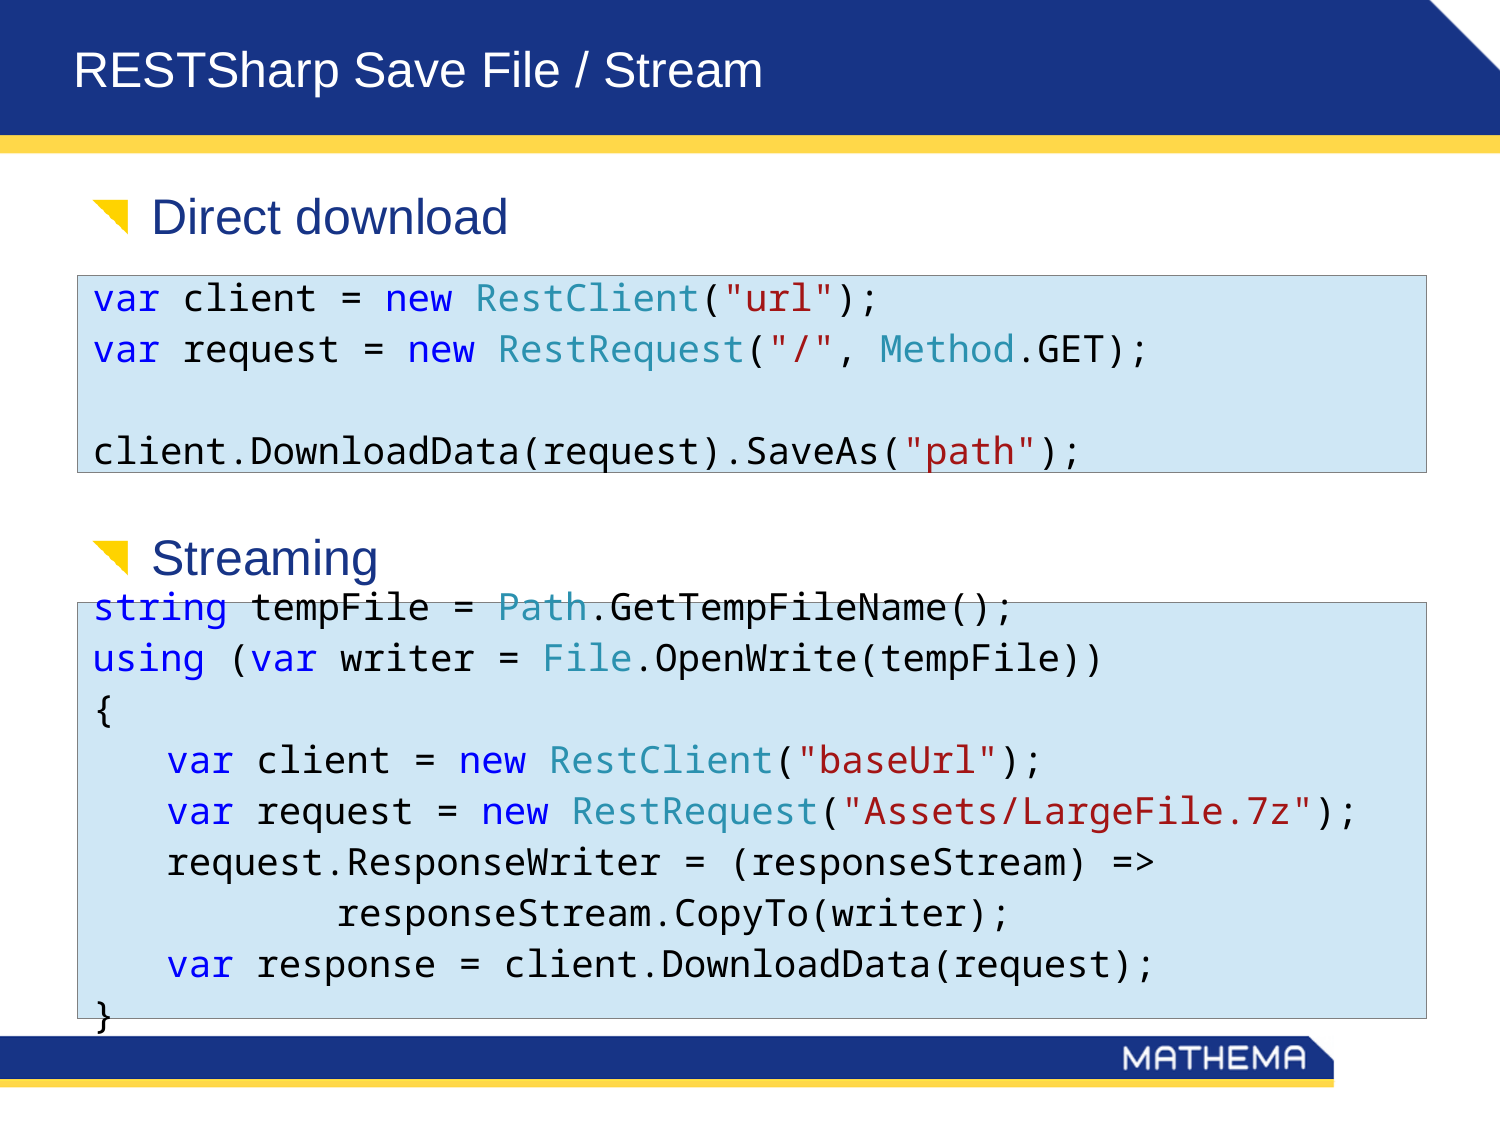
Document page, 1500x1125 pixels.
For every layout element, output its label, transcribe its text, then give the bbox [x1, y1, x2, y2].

list Direct download Streaming [92, 188, 1386, 275]
text_box var client = new RestClient("url"); var request = new RestRequest("/", Method.GET); client.DownloadData(request).SaveAs("path"); [77, 275, 1427, 473]
title RESTSharp Save File / Stream [73, 40, 1276, 100]
text_box string tempFile = Path.GetTempFileName(); using (var writer = File.OpenWrite(tempFile)) { var client = new RestClient("baseUrl"); var request = new RestRequest("Assets/LargeFile.7z"); request.ResponseWriter = (responseStream) => responseStream.CopyTo(writer); var response = client.DownloadData(request); } [77, 602, 1427, 1019]
list Direct download Streaming [92, 473, 1386, 602]
picture [0, 0, 1500, 1125]
